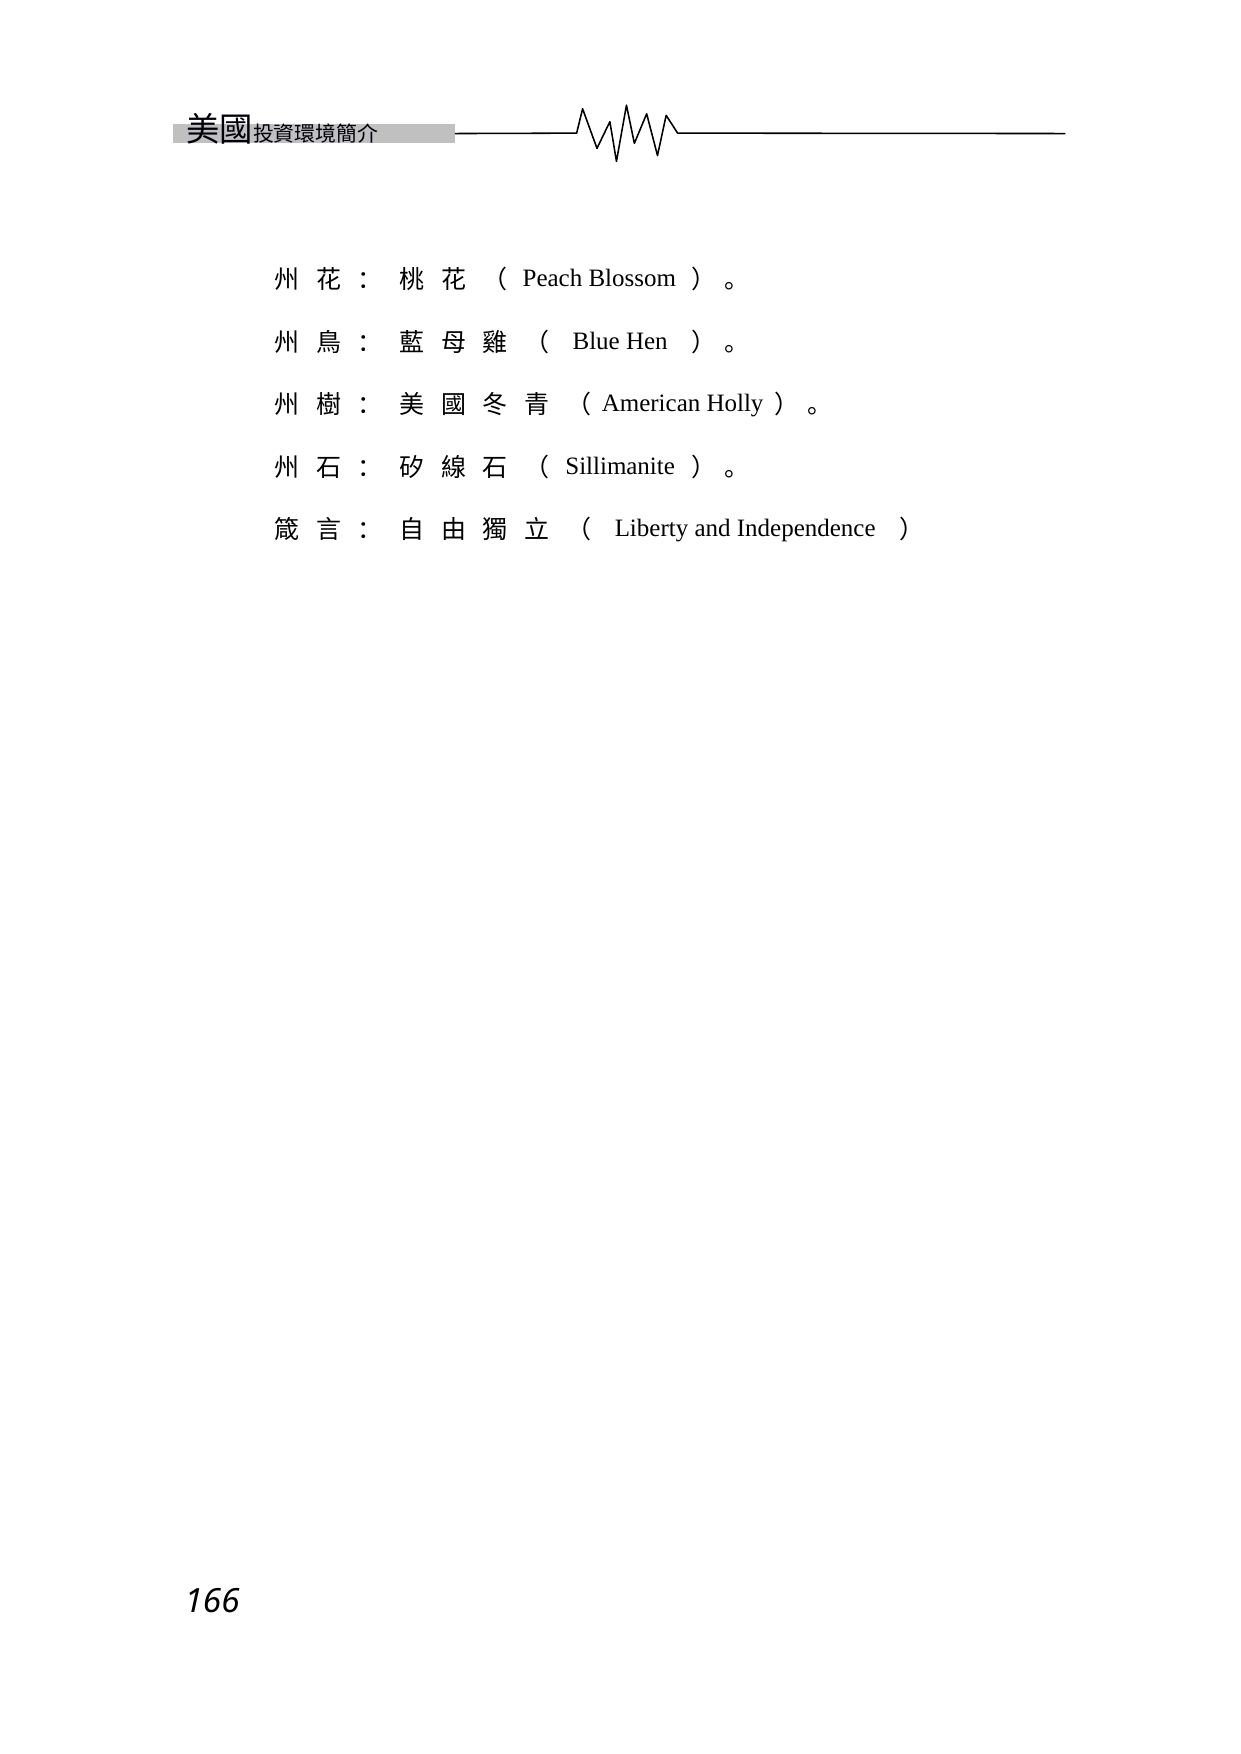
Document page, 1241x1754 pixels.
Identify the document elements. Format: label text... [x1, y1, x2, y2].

text 箴言：自由獨立（Liberty and Independence） [183, 486, 1058, 549]
text 州花：桃花（Peach Blossom）。 [183, 236, 1058, 299]
text 州鳥：藍母雞（Blue Hen）。 [183, 299, 1058, 361]
text 州樹：美國冬青（American Holly）。 [183, 361, 1058, 424]
text 州石：矽線石（Sillimanite）。 [183, 424, 1058, 486]
